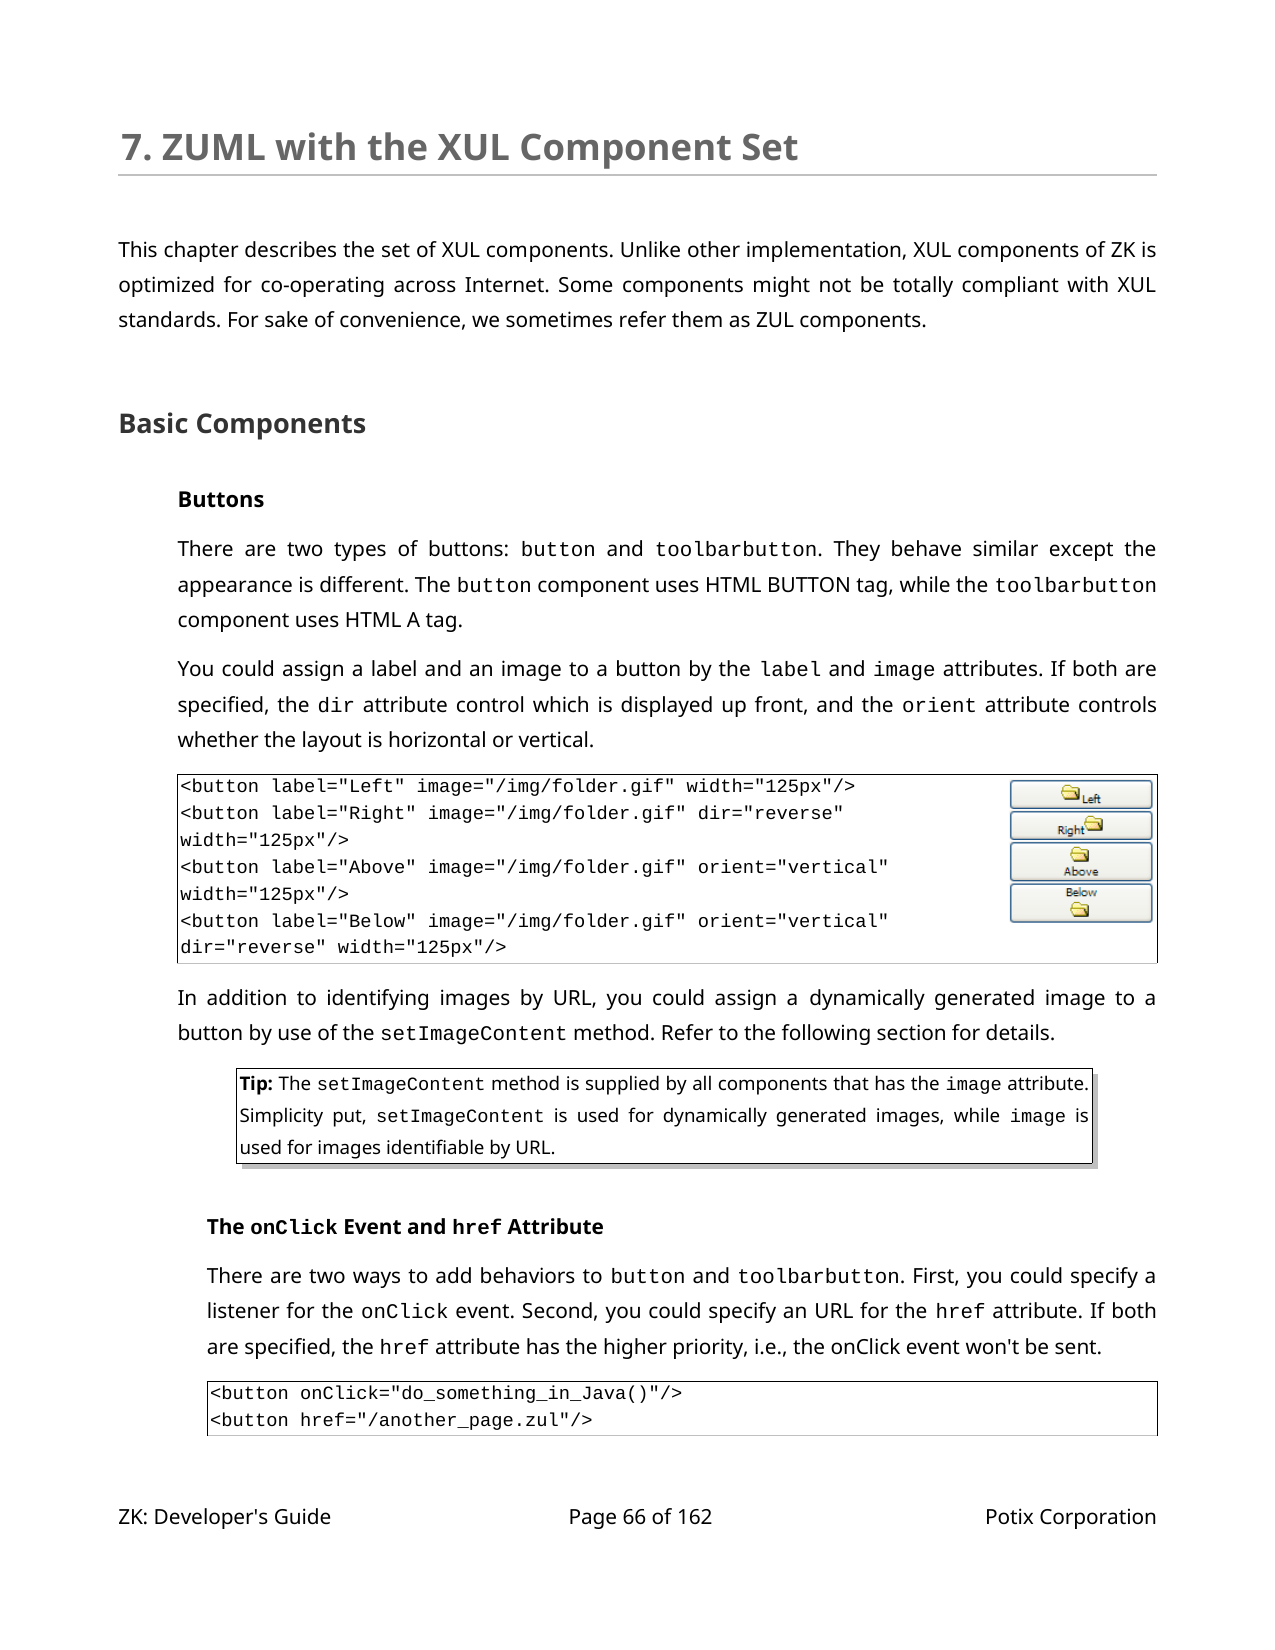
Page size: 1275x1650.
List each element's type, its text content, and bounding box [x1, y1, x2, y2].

text <button label="Right" image="/img/folder.gif" dir="reverse" width="125px"/> [178, 801, 1008, 852]
text In addition to identifying images by URL, you could assign a dynamically generated image to a button by use of the setImageContent method. Refer to the following section for details. [177, 983, 1157, 1047]
text <button label="Below" image="/img/folder.gif" orient="vertical" dir="reverse" width="125px"/> [178, 909, 1157, 963]
text <button href="/another_page.zul"/> [208, 1408, 1157, 1435]
picture [1008, 778, 1156, 925]
subtitle The onClick Event and href Attribute [207, 1212, 1157, 1240]
subtitle 7. ZUML with the XUL Component Set [118, 118, 1157, 174]
text There are two types of buttons: button and toolbarbutton. They behave similar except the appearance is different. The button component uses HTML BUTTON tag, while the toolbarbutton component uses HTML A tag. [177, 534, 1157, 633]
subtitle Basic Components [118, 404, 1157, 441]
text <button label="Left" image="/img/folder.gif" width="125px"/> [178, 775, 1157, 798]
text There are two ways to add behaviors to button and toolbarbutton. First, you could specify a listener for the onClick event. Second, you could specify an URL for the href attribute. If both are specified, the href attribute has the higher priority, i.e., the onClick event won't be sent. [207, 1261, 1157, 1361]
text You could assign a label and an image to a button by the label and image attributes. If both are specified, the dir attribute control which is displayed up front, and the orient attribute controls whether the layout is horizontal or vertical. [177, 654, 1157, 753]
text <button onClick="do_something_in_Java()"/> [208, 1382, 1157, 1405]
text Tip: The setImageContent method is supplied by all components that has the image attribute. Simplicity put, setImageContent is used for dynamically generated images, while image is used for images identifiable by URL. [237, 1069, 1092, 1163]
text This chapter describes the set of XUL components. Unlike other implementation, XUL components of ZK is optimized for co-operating across Internet. Some components might not be totally compliant with XUL standards. For sake of convenience, we sometimes refer them as ZUL components. [118, 235, 1157, 333]
text <button label="Above" image="/img/folder.gif" orient="vertical" width="125px"/> [178, 855, 1008, 906]
subtitle Buttons [177, 484, 1157, 514]
